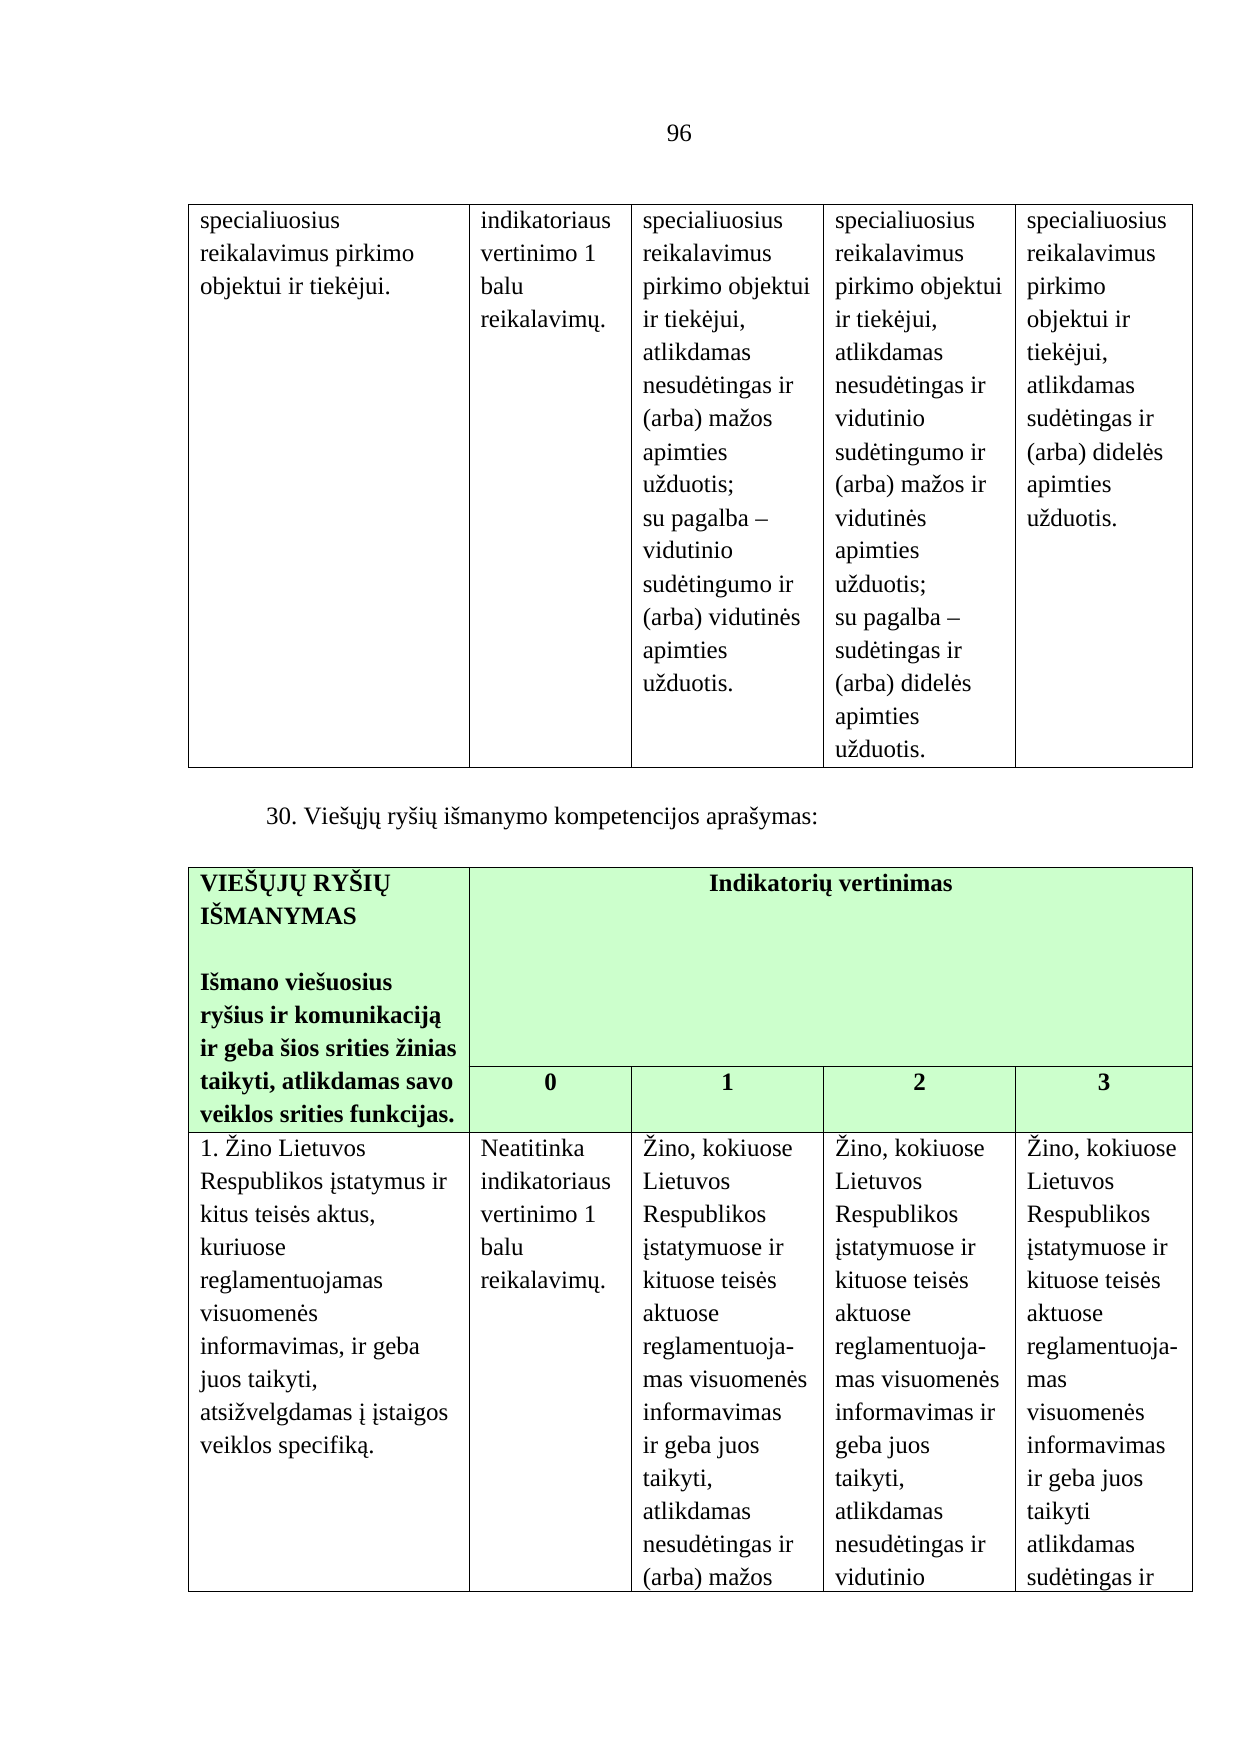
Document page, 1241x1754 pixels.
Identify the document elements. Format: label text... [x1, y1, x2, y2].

table_cell 3 [1016, 1067, 1192, 1132]
table_cell 1 [632, 1067, 823, 1132]
table_cell specialiuosius reikalavimus pirkimo objektui ir tiekėjui, atlikdamas nesudėtingas ir vidutinio sudėtingumo ir (arba) mažos ir vidutinės apimties užduotis; su pagalba – sudėtingas ir (arba) didelės apimties užduotis. [824, 205, 1015, 767]
table_cell specialiuosius reikalavimus pirkimo objektui ir tiekėjui. [189, 205, 469, 767]
table_cell specialiuosius reikalavimus pirkimo objektui ir tiekėjui, atlikdamas nesudėtingas ir (arba) mažos apimties užduotis; su pagalba – vidutinio sudėtingumo ir (arba) vidutinės apimties užduotis. [632, 205, 823, 767]
table_cell 2 [824, 1067, 1015, 1132]
table_cell Žino, kokiuose Lietuvos Respublikos įstatymuose ir kituose teisės aktuose reglamentuoja-mas visuomenės informavimas ir geba juos taikyti, atlikdamas nesudėtingas ir vidutinio [824, 1133, 1015, 1591]
table_cell 0 [470, 1067, 631, 1132]
text 30. Viešųjų ryšių išmanymo kompetencijos aprašymas: [177, 801, 1181, 829]
table_cell Neatitinka indikatoriaus vertinimo 1 balu reikalavimų. [470, 1133, 631, 1591]
table_header VIEŠŲJŲ RYŠIŲ IŠMANYMAS Išmano viešuosius ryšius ir komunikaciją ir geba šios srities žinias taikyti, atlikdamas savo veiklos srities funkcijas. [189, 868, 469, 1132]
table_header Indikatorių vertinimas [470, 868, 1192, 1066]
table_cell specialiuosius reikalavimus pirkimo objektui ir tiekėjui, atlikdamas sudėtingas ir (arba) didelės apimties užduotis. [1016, 205, 1192, 767]
table_cell Žino, kokiuose Lietuvos Respublikos įstatymuose ir kituose teisės aktuose reglamentuoja-mas visuomenės informavimas ir geba juos taikyti atlikdamas sudėtingas ir [1016, 1133, 1192, 1591]
table_cell indikatoriaus vertinimo 1 balu reikalavimų. [470, 205, 631, 767]
table_cell 1. Žino Lietuvos Respublikos įstatymus ir kitus teisės aktus, kuriuose reglamentuojamas visuomenės informavimas, ir geba juos taikyti, atsižvelgdamas į įstaigos veiklos specifiką. [189, 1133, 469, 1591]
table_cell Žino, kokiuose Lietuvos Respublikos įstatymuose ir kituose teisės aktuose reglamentuoja-mas visuomenės informavimas ir geba juos taikyti, atlikdamas nesudėtingas ir (arba) mažos [632, 1133, 823, 1591]
